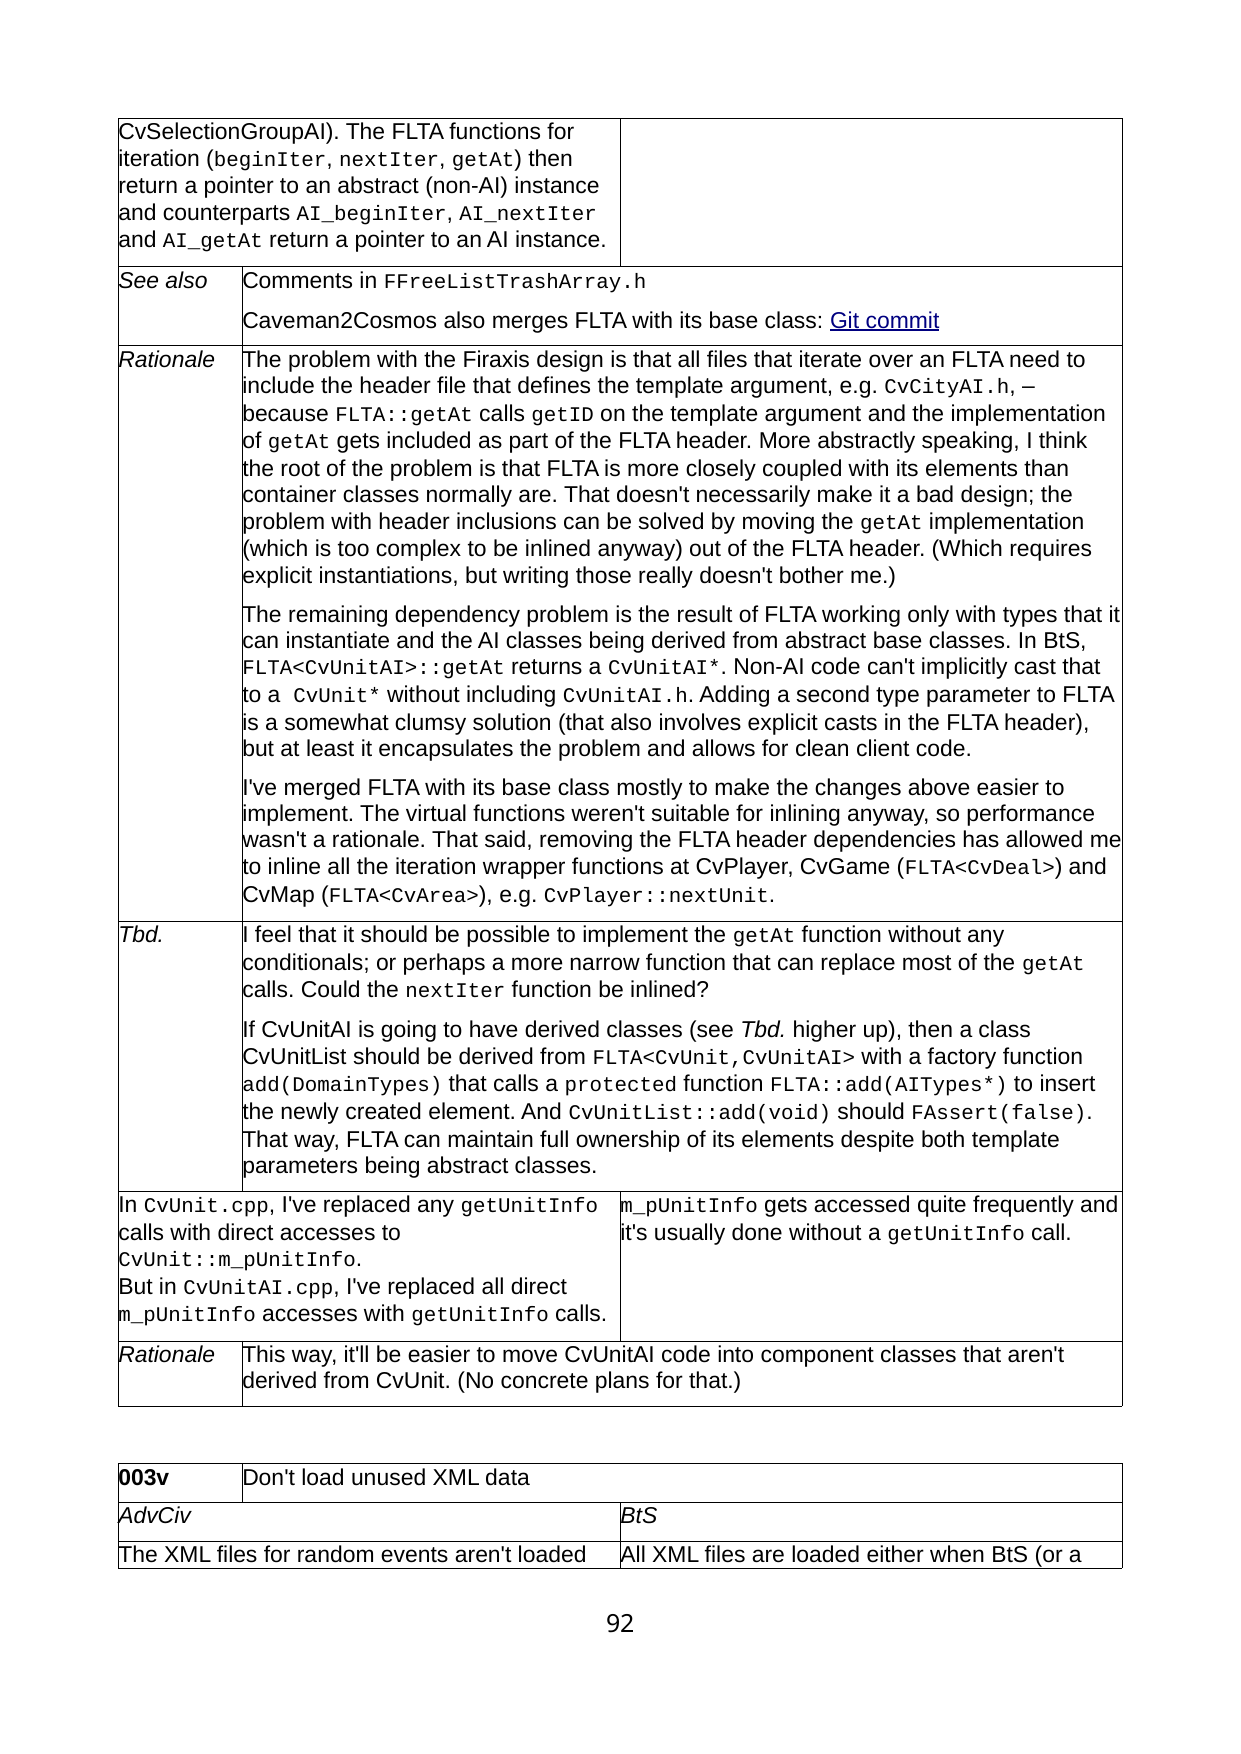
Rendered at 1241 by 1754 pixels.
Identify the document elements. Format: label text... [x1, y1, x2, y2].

table_cell This way, it'll be easier to move CvUnitAI code into component classes that aren't derived from CvUnit. (No concrete plans for that.) [243, 1342, 1122, 1406]
table_cell AdvCiv [119, 1503, 620, 1541]
table_cell The problem with the Firaxis design is that all files that iterate over an FLTA need to include the header file that defines the template argument, e.g. CvCityAI.h, – because FLTA::getAt calls getID on the template argument and the implementation of getAt gets included as part of the FLTA header. More abstractly speaking, I think the root of the problem is that FLTA is more closely coupled with its elements than container classes normally are. That doesn't necessarily make it a bad design; the problem with header inclusions can be solved by moving the getAt implementation (which is too complex to be inlined anyway) out of the FLTA header. (Which requires explicit instantiations, but writing those really doesn't bother me.) The remaining dependency problem is the result of FLTA working only with types that it can instantiate and the AI classes being derived from abstract base classes. In BtS, FLTA<CvUnitAI>::getAt returns a CvUnitAI*. Non-AI code can't implicitly cast that to a CvUnit* without including CvUnitAI.h. Adding a second type parameter to FLTA is a somewhat clumsy solution (that also involves explicit casts in the FLTA header), but at least it encapsulates the problem and allows for clean client code. I've merged FLTA with its base class mostly to make the changes above easier to implement. The virtual functions weren't suitable for inlining anyway, so performance wasn't a rationale. That said, removing the FLTA header dependencies has allowed me to inline all the iteration wrapper functions at CvPlayer, CvGame (FLTA<CvDeal>) and CvMap (FLTA<CvArea>), e.g. CvPlayer::nextUnit. [243, 346, 1122, 921]
table_cell The XML files for random events aren't loaded [119, 1542, 620, 1567]
table_cell m_pUnitInfo gets accessed quite frequently and it's usually done without a getUnitInfo call. [621, 1192, 1122, 1341]
table_cell [621, 119, 1122, 266]
table_cell All XML files are loaded either when BtS (or a [621, 1542, 1122, 1567]
table_header 003v [119, 1464, 242, 1502]
table_cell Rationale [119, 346, 242, 921]
table_cell CvSelectionGroupAI). The FLTA functions for iteration (beginIter, nextIter, getAt) then return a pointer to an abstract (non-AI) instance and counterparts AI_beginIter, AI_nextIter and AI_getAt return a pointer to an AI instance. [119, 119, 620, 266]
table_cell Tbd. [119, 922, 242, 1191]
table_cell I feel that it should be possible to implement the getAt function without any conditionals; or perhaps a more narrow function that can replace most of the getAt calls. Could the nextIter function be inlined? If CvUnitAI is going to have derived classes (see Tbd. higher up), then a class CvUnitList should be derived from FLTA<CvUnit,CvUnitAI> with a factory function add(DomainTypes) that calls a protected function FLTA::add(AITypes*) to insert the newly created element. And CvUnitList::add(void) should FAssert(false). That way, FLTA can maintain full ownership of its elements despite both template parameters being abstract classes. [243, 922, 1122, 1191]
table_cell Comments in FFreeListTrashArray.h Caveman2Cosmos also merges FLTA with its base class: Git commit [243, 267, 1122, 345]
table_header Don't load unused XML data [243, 1464, 1122, 1502]
table_cell See also [119, 267, 242, 345]
table_cell Rationale [119, 1342, 242, 1406]
table_cell BtS [621, 1503, 1122, 1541]
table_cell In CvUnit.cpp, I've replaced any getUnitInfo calls with direct accesses to CvUnit::m_pUnitInfo. But in CvUnitAI.cpp, I've replaced all direct m_pUnitInfo accesses with getUnitInfo calls. [119, 1192, 620, 1341]
